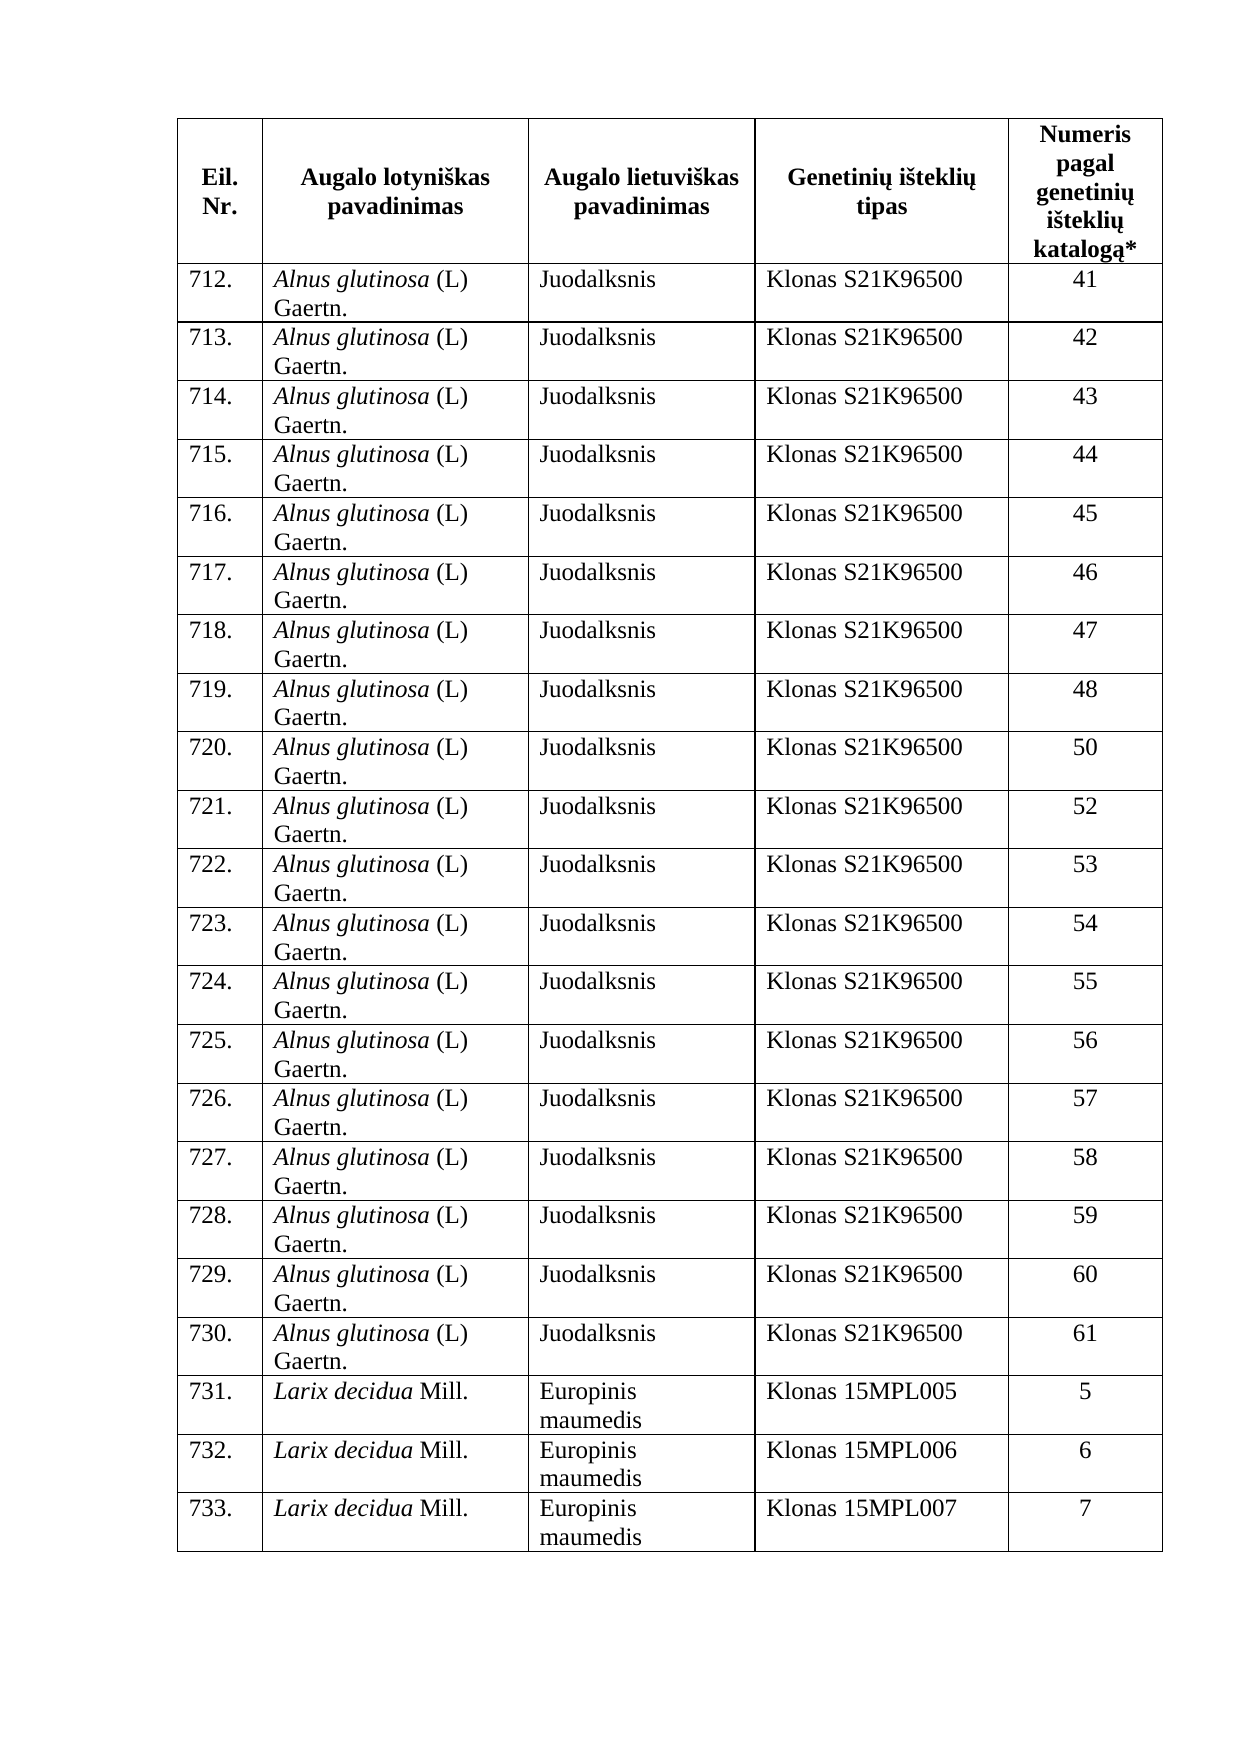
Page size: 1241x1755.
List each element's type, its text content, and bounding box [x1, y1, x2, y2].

table_cell 718. [178, 615, 262, 673]
table_cell 47 [1009, 615, 1162, 673]
table_cell 44 [1009, 440, 1162, 497]
table_cell Klonas S21K96500 [756, 732, 1008, 790]
table_cell Klonas S21K96500 [756, 557, 1008, 614]
table_header Genetinių išteklių tipas [756, 119, 1008, 263]
table_cell 728. [178, 1201, 262, 1258]
table_cell 724. [178, 966, 262, 1024]
table_cell Juodalksnis [529, 1259, 754, 1317]
table_cell 61 [1009, 1318, 1162, 1375]
table_cell Juodalksnis [529, 966, 754, 1024]
table_cell 731. [178, 1376, 262, 1434]
table_cell Juodalksnis [529, 1201, 754, 1258]
table_cell Alnus glutinosa (L) Gaertn. [263, 1142, 528, 1199]
table_cell 717. [178, 557, 262, 614]
table_cell Klonas S21K96500 [756, 791, 1008, 848]
table_cell 48 [1009, 674, 1162, 731]
table_cell Larix decidua Mill. [263, 1435, 528, 1492]
table_cell 54 [1009, 908, 1162, 965]
table_cell 725. [178, 1025, 262, 1082]
table_cell Juodalksnis [529, 381, 754, 438]
table_cell 52 [1009, 791, 1162, 848]
table_cell 7 [1009, 1493, 1162, 1551]
table_cell 43 [1009, 381, 1162, 438]
table_cell Alnus glutinosa (L) Gaertn. [263, 615, 528, 673]
table_cell 60 [1009, 1259, 1162, 1317]
table_cell Klonas S21K96500 [756, 908, 1008, 965]
table_cell 57 [1009, 1084, 1162, 1141]
table_cell 46 [1009, 557, 1162, 614]
table_cell Juodalksnis [529, 615, 754, 673]
table_cell Juodalksnis [529, 264, 754, 321]
table_cell 55 [1009, 966, 1162, 1024]
table_cell 720. [178, 732, 262, 790]
table_cell Europinis maumedis [529, 1376, 754, 1434]
table_cell Alnus glutinosa (L) Gaertn. [263, 908, 528, 965]
table_cell Alnus glutinosa (L) Gaertn. [263, 498, 528, 556]
table_cell Europinis maumedis [529, 1435, 754, 1492]
table_cell Juodalksnis [529, 498, 754, 556]
table_cell Alnus glutinosa (L) Gaertn. [263, 557, 528, 614]
table_cell Klonas S21K96500 [756, 381, 1008, 438]
table_cell Juodalksnis [529, 557, 754, 614]
table_cell 50 [1009, 732, 1162, 790]
table_cell Europinis maumedis [529, 1493, 754, 1551]
table_cell Juodalksnis [529, 1084, 754, 1141]
table_cell Alnus glutinosa (L) Gaertn. [263, 440, 528, 497]
table_cell 721. [178, 791, 262, 848]
table_cell 719. [178, 674, 262, 731]
table_cell Alnus glutinosa (L) Gaertn. [263, 1201, 528, 1258]
table_cell Alnus glutinosa (L) Gaertn. [263, 1318, 528, 1375]
table_cell Klonas 15MPL007 [756, 1493, 1008, 1551]
table_cell Juodalksnis [529, 849, 754, 907]
table_cell 56 [1009, 1025, 1162, 1082]
table_cell 722. [178, 849, 262, 907]
table_cell Alnus glutinosa (L) Gaertn. [263, 323, 528, 380]
table_cell 729. [178, 1259, 262, 1317]
table_cell Alnus glutinosa (L) Gaertn. [263, 264, 528, 321]
table_cell Juodalksnis [529, 440, 754, 497]
table_cell 726. [178, 1084, 262, 1141]
table_header Augalo lotyniškas pavadinimas [263, 119, 528, 263]
table_cell Klonas 15MPL006 [756, 1435, 1008, 1492]
table_cell 733. [178, 1493, 262, 1551]
table_cell Juodalksnis [529, 323, 754, 380]
table_cell 41 [1009, 264, 1162, 321]
table_cell 59 [1009, 1201, 1162, 1258]
table_cell 713. [178, 323, 262, 380]
table_cell Larix decidua Mill. [263, 1376, 528, 1434]
table_cell Klonas 15MPL005 [756, 1376, 1008, 1434]
table_cell Alnus glutinosa (L) Gaertn. [263, 1259, 528, 1317]
table_cell Klonas S21K96500 [756, 1201, 1008, 1258]
table_cell 712. [178, 264, 262, 321]
table_cell Alnus glutinosa (L) Gaertn. [263, 1084, 528, 1141]
table_cell 715. [178, 440, 262, 497]
table_cell Alnus glutinosa (L) Gaertn. [263, 966, 528, 1024]
table_cell Alnus glutinosa (L) Gaertn. [263, 732, 528, 790]
table_cell 723. [178, 908, 262, 965]
table_cell Klonas S21K96500 [756, 1318, 1008, 1375]
table_cell Juodalksnis [529, 1142, 754, 1199]
table_cell Klonas S21K96500 [756, 323, 1008, 380]
table_cell Juodalksnis [529, 1025, 754, 1082]
table_cell Klonas S21K96500 [756, 1259, 1008, 1317]
table_cell Alnus glutinosa (L) Gaertn. [263, 791, 528, 848]
table_cell 6 [1009, 1435, 1162, 1492]
table_header Numeris pagal genetinių išteklių katalogą* [1009, 119, 1162, 263]
table_cell Klonas S21K96500 [756, 1142, 1008, 1199]
table_cell Klonas S21K96500 [756, 849, 1008, 907]
table_cell Juodalksnis [529, 674, 754, 731]
table_cell 727. [178, 1142, 262, 1199]
table_header Augalo lietuviškas pavadinimas [529, 119, 754, 263]
table_cell 732. [178, 1435, 262, 1492]
table_cell Larix decidua Mill. [263, 1493, 528, 1551]
table_cell Klonas S21K96500 [756, 264, 1008, 321]
table_cell Klonas S21K96500 [756, 966, 1008, 1024]
table_cell Alnus glutinosa (L) Gaertn. [263, 849, 528, 907]
table_cell Alnus glutinosa (L) Gaertn. [263, 1025, 528, 1082]
table_cell Alnus glutinosa (L) Gaertn. [263, 381, 528, 438]
table_cell 58 [1009, 1142, 1162, 1199]
table_cell Klonas S21K96500 [756, 1084, 1008, 1141]
table_cell 714. [178, 381, 262, 438]
table_cell Klonas S21K96500 [756, 1025, 1008, 1082]
table_cell Juodalksnis [529, 908, 754, 965]
table_cell 42 [1009, 323, 1162, 380]
table_cell Klonas S21K96500 [756, 440, 1008, 497]
table_cell 5 [1009, 1376, 1162, 1434]
table_cell 45 [1009, 498, 1162, 556]
table_cell Juodalksnis [529, 1318, 754, 1375]
table_cell 730. [178, 1318, 262, 1375]
table_cell 716. [178, 498, 262, 556]
table_cell Juodalksnis [529, 732, 754, 790]
table_header Eil. Nr. [178, 119, 262, 263]
table_cell Juodalksnis [529, 791, 754, 848]
table_cell Klonas S21K96500 [756, 498, 1008, 556]
table_cell 53 [1009, 849, 1162, 907]
table_cell Klonas S21K96500 [756, 615, 1008, 673]
table_cell Alnus glutinosa (L) Gaertn. [263, 674, 528, 731]
table_cell Klonas S21K96500 [756, 674, 1008, 731]
